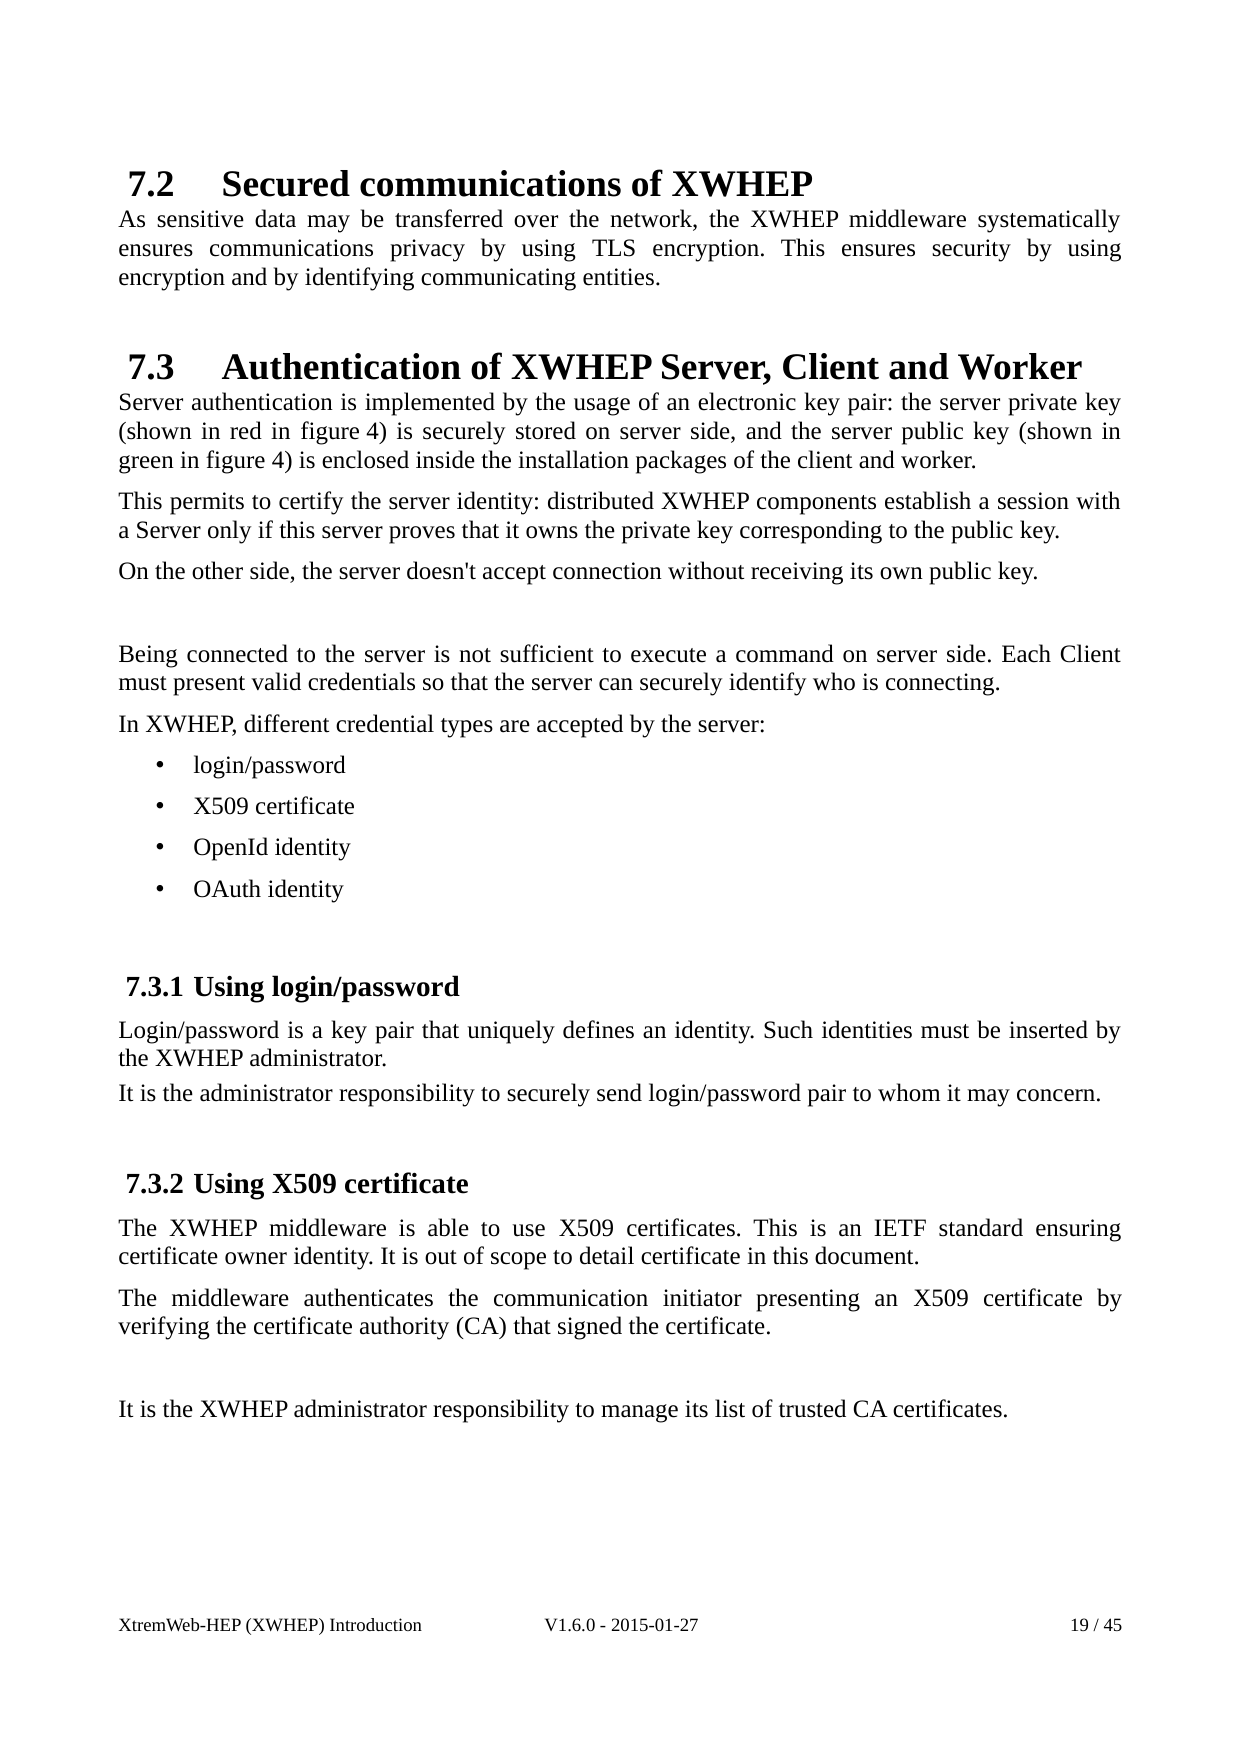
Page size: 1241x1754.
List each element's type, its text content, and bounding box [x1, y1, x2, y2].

subtitle Secured communications of XWHEP [118, 161, 1122, 204]
text As sensitive data may be transferred over the network, the XWHEP middleware systematically ensures communications privacy by using TLS encryption. This ensures security by using encryption and by identifying communicating entities. [118, 204, 1122, 291]
text Being connected to the server is not sufficient to execute a command on server side. Each Client must present valid credentials so that the server can securely identify who is connecting. [118, 639, 1122, 696]
text It is the administrator responsibility to securely send login/password pair to whom it may concern. [118, 1078, 1122, 1107]
text Server authentication is implemented by the usage of an electronic key pair: the server private key (shown in red in figure 4) is securely stored on server side, and the server public key (shown in green in figure 4) is enclosed inside the installation packages of the client and worker. [118, 387, 1122, 474]
text Login/password is a key pair that uniquely defines an identity. Such identities must be inserted by the XWHEP administrator. [118, 1015, 1122, 1072]
text It is the XWHEP administrator responsibility to manage its list of trusted CA certificates. [118, 1394, 1122, 1423]
subtitle Using X509 certificate [118, 1167, 1122, 1200]
subtitle Authentication of XWHEP Server, Client and Worker [118, 344, 1122, 387]
list X509 certificate [156, 791, 1122, 820]
text In XWHEP, different credential types are accepted by the server: [118, 709, 1122, 737]
list OpenId identity [156, 832, 1122, 861]
text This permits to certify the server identity: distributed XWHEP components establish a session with a Server only if this server proves that it owns the private key corresponding to the public key. [118, 486, 1122, 544]
text On the other side, the server doesn't accept connection without receiving its own public key. [118, 556, 1122, 585]
text The middleware authenticates the communication initiator presenting an X509 certificate by verifying the certificate authority (CA) that signed the certificate. [118, 1283, 1122, 1340]
text The XWHEP middleware is able to use X509 certificates. This is an IETF standard ensuring certificate owner identity. It is out of scope to detail certificate in this document. [118, 1213, 1122, 1270]
subtitle Using login/password [118, 969, 1122, 1002]
list login/password [156, 750, 1122, 779]
list OAuth identity [156, 874, 1122, 902]
